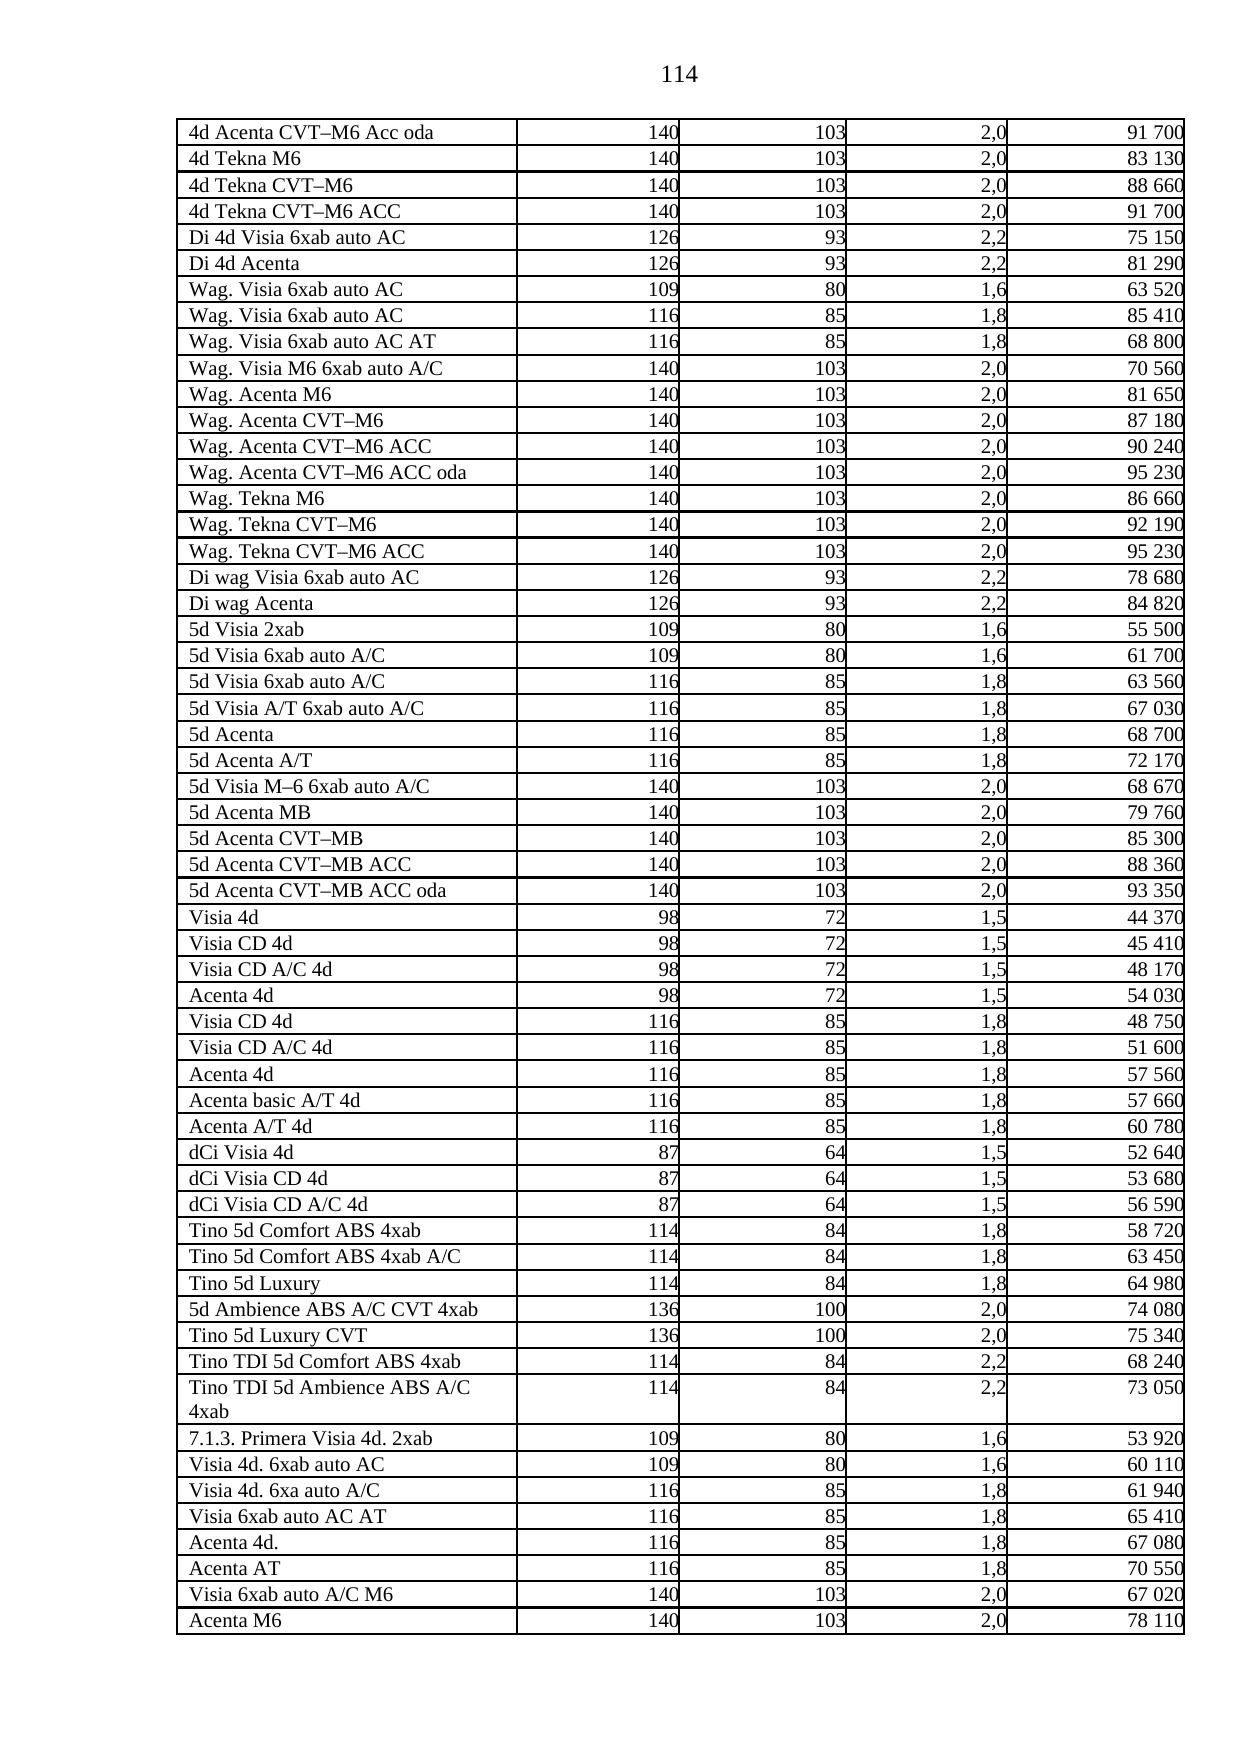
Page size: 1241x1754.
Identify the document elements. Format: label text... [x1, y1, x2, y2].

table_cell 98 [518, 957, 678, 981]
table_cell 4d Tekna CVT–M6 [178, 173, 516, 197]
table_cell 58 720 [1008, 1218, 1183, 1242]
table_cell 84 [680, 1245, 845, 1268]
table_cell 2,0 [847, 1609, 1006, 1632]
table_cell 103 [680, 486, 845, 510]
table_cell 116 [518, 669, 678, 693]
table_cell 98 [518, 931, 678, 955]
table_cell 140 [518, 356, 678, 379]
table_cell 2,0 [847, 486, 1006, 510]
table_cell 1,8 [847, 303, 1006, 327]
table_cell 68 800 [1008, 329, 1183, 353]
table_cell Acenta A/T 4d [178, 1114, 516, 1138]
table_cell 1,5 [847, 1192, 1006, 1216]
table_cell 1,6 [847, 1425, 1006, 1449]
table_cell 2,0 [847, 434, 1006, 458]
table_cell 116 [518, 1035, 678, 1059]
table_cell 5d Visia 6xab auto A/C [178, 669, 516, 693]
table_cell 1,8 [847, 1478, 1006, 1502]
table_cell 116 [518, 1530, 678, 1554]
table_cell 75 340 [1008, 1323, 1183, 1347]
table_cell 5d Acenta CVT–MB [178, 826, 516, 850]
table_cell 67 020 [1008, 1582, 1183, 1606]
table_cell 136 [518, 1297, 678, 1321]
table_cell Tino 5d Comfort ABS 4xab A/C [178, 1245, 516, 1268]
table_cell 80 [680, 1452, 845, 1476]
table_cell 48 170 [1008, 957, 1183, 981]
table_cell 64 980 [1008, 1271, 1183, 1295]
table_cell 93 [680, 591, 845, 615]
table_cell 55 500 [1008, 617, 1183, 641]
table_cell 54 030 [1008, 983, 1183, 1007]
table_cell Visia 6xab auto A/C M6 [178, 1582, 516, 1606]
table_cell 2,0 [847, 382, 1006, 406]
table_cell 85 410 [1008, 303, 1183, 327]
table_cell 56 590 [1008, 1192, 1183, 1216]
table_cell 85 [680, 669, 845, 693]
table_cell 72 [680, 983, 845, 1007]
table_cell 79 760 [1008, 800, 1183, 824]
table_cell 83 130 [1008, 146, 1183, 170]
table_cell 103 [680, 199, 845, 223]
table_cell 86 660 [1008, 486, 1183, 510]
table_cell Tino 5d Luxury [178, 1271, 516, 1295]
table_cell 103 [680, 460, 845, 484]
table_cell 2,0 [847, 513, 1006, 536]
table_cell 81 650 [1008, 382, 1183, 406]
table_cell 1,8 [847, 1271, 1006, 1295]
table_cell Wag. Acenta M6 [178, 382, 516, 406]
table_cell 1,5 [847, 905, 1006, 929]
table_cell Wag. Acenta CVT–M6 [178, 408, 516, 432]
table_cell 103 [680, 879, 845, 902]
table_cell 140 [518, 1582, 678, 1606]
table_cell 109 [518, 617, 678, 641]
table_cell 140 [518, 382, 678, 406]
table_cell 1,8 [847, 1556, 1006, 1580]
table_cell 103 [680, 146, 845, 170]
table_cell 2,0 [847, 199, 1006, 223]
table_cell 85 300 [1008, 826, 1183, 850]
table_cell 85 [680, 748, 845, 772]
table_cell 140 [518, 408, 678, 432]
table_cell 126 [518, 225, 678, 249]
table_cell Visia 4d. 6xab auto AC [178, 1452, 516, 1476]
table_cell 116 [518, 1504, 678, 1528]
table_cell 103 [680, 1582, 845, 1606]
table_cell 126 [518, 565, 678, 589]
table_cell 85 [680, 1114, 845, 1138]
table_cell 68 240 [1008, 1349, 1183, 1373]
table_cell 2,2 [847, 251, 1006, 275]
table_cell Tino TDI 5d Ambience ABS A/C 4xab [178, 1375, 516, 1423]
table_cell Di 4d Visia 6xab auto AC [178, 225, 516, 249]
table_cell Wag. Visia 6xab auto AC [178, 303, 516, 327]
table_cell 1,6 [847, 1452, 1006, 1476]
table_cell 93 [680, 225, 845, 249]
table_cell 80 [680, 1425, 845, 1449]
table_cell 114 [518, 1245, 678, 1268]
table_cell Visia CD 4d [178, 1009, 516, 1033]
table_cell 63 560 [1008, 669, 1183, 693]
table_cell 1,8 [847, 1504, 1006, 1528]
table_cell 61 940 [1008, 1478, 1183, 1502]
table_cell 60 780 [1008, 1114, 1183, 1138]
table_cell Wag. Acenta CVT–M6 ACC oda [178, 460, 516, 484]
table_cell 95 230 [1008, 460, 1183, 484]
table_cell 93 [680, 565, 845, 589]
table_cell Tino 5d Luxury CVT [178, 1323, 516, 1347]
table_cell 1,5 [847, 1166, 1006, 1190]
table_cell 1,8 [847, 1035, 1006, 1059]
table_cell 87 [518, 1166, 678, 1190]
table_cell 57 560 [1008, 1061, 1183, 1086]
table_cell 1,8 [847, 1530, 1006, 1554]
table_cell 103 [680, 408, 845, 432]
table_cell 103 [680, 356, 845, 379]
table_cell 63 520 [1008, 277, 1183, 301]
table_cell 75 150 [1008, 225, 1183, 249]
table_cell 103 [680, 434, 845, 458]
table_cell dCi Visia 4d [178, 1140, 516, 1164]
table_cell Di wag Visia 6xab auto AC [178, 565, 516, 589]
table_cell 5d Visia 6xab auto A/C [178, 643, 516, 667]
table_cell 103 [680, 173, 845, 197]
table_cell 103 [680, 120, 845, 144]
table_cell 5d Visia 2xab [178, 617, 516, 641]
table_cell 80 [680, 643, 845, 667]
table_cell 109 [518, 277, 678, 301]
table_cell dCi Visia CD 4d [178, 1166, 516, 1190]
table_cell 1,6 [847, 277, 1006, 301]
table_cell 5d Acenta CVT–MB ACC oda [178, 879, 516, 902]
table_cell 103 [680, 1609, 845, 1632]
table_cell 114 [518, 1271, 678, 1295]
table_cell 85 [680, 1088, 845, 1112]
table_cell 1,8 [847, 695, 1006, 719]
table_cell 114 [518, 1349, 678, 1373]
table_cell 126 [518, 251, 678, 275]
table_cell 116 [518, 1009, 678, 1033]
table_cell 114 [518, 1218, 678, 1242]
table_cell Wag. Tekna M6 [178, 486, 516, 510]
table_cell 72 [680, 957, 845, 981]
table_cell 1,5 [847, 1140, 1006, 1164]
table_cell 51 600 [1008, 1035, 1183, 1059]
table_cell 1,8 [847, 1218, 1006, 1242]
table_cell 2,2 [847, 1349, 1006, 1373]
table_cell 45 410 [1008, 931, 1183, 955]
table_cell 48 750 [1008, 1009, 1183, 1033]
table_cell 116 [518, 303, 678, 327]
table_cell 5d Visia A/T 6xab auto A/C [178, 695, 516, 719]
table_cell 98 [518, 905, 678, 929]
table_cell 1,5 [847, 931, 1006, 955]
table_cell 2,0 [847, 826, 1006, 850]
table_cell 100 [680, 1323, 845, 1347]
table_cell 85 [680, 722, 845, 746]
table_cell Tino TDI 5d Comfort ABS 4xab [178, 1349, 516, 1373]
table_cell 103 [680, 774, 845, 798]
table_cell 84 [680, 1375, 845, 1423]
table_cell 1,8 [847, 1088, 1006, 1112]
table_cell 2,0 [847, 879, 1006, 902]
table_cell 103 [680, 826, 845, 850]
table_cell 5d Acenta A/T [178, 748, 516, 772]
table_cell 80 [680, 617, 845, 641]
table_cell 72 [680, 931, 845, 955]
table_cell Wag. Visia 6xab auto AC AT [178, 329, 516, 353]
table_cell 87 180 [1008, 408, 1183, 432]
table_cell 1,8 [847, 722, 1006, 746]
table_cell 65 410 [1008, 1504, 1183, 1528]
table_cell Acenta 4d [178, 1061, 516, 1086]
table_cell Acenta 4d. [178, 1530, 516, 1554]
table_cell 2,2 [847, 591, 1006, 615]
table_cell 140 [518, 146, 678, 170]
table_cell 91 700 [1008, 199, 1183, 223]
table_cell 140 [518, 173, 678, 197]
table_cell 84 [680, 1218, 845, 1242]
table_cell Wag. Visia 6xab auto AC [178, 277, 516, 301]
table_cell 88 660 [1008, 173, 1183, 197]
table_cell 103 [680, 539, 845, 563]
table_cell 57 660 [1008, 1088, 1183, 1112]
table_cell 72 [680, 905, 845, 929]
table_cell 116 [518, 329, 678, 353]
table_cell 116 [518, 1088, 678, 1112]
table_cell 70 550 [1008, 1556, 1183, 1580]
table_cell 140 [518, 434, 678, 458]
table_cell 116 [518, 1114, 678, 1138]
table_cell Wag. Acenta CVT–M6 ACC [178, 434, 516, 458]
table_cell 2,2 [847, 225, 1006, 249]
table_cell 84 820 [1008, 591, 1183, 615]
table_cell 140 [518, 800, 678, 824]
table_cell 2,0 [847, 800, 1006, 824]
table_cell 140 [518, 826, 678, 850]
table_cell 93 [680, 251, 845, 275]
table_cell 140 [518, 460, 678, 484]
table_cell 1,8 [847, 748, 1006, 772]
table_cell 4d Tekna M6 [178, 146, 516, 170]
table_cell dCi Visia CD A/C 4d [178, 1192, 516, 1216]
table_cell Di 4d Acenta [178, 251, 516, 275]
table_cell 88 360 [1008, 852, 1183, 876]
table_cell Visia 6xab auto AC AT [178, 1504, 516, 1528]
table_cell 140 [518, 1609, 678, 1632]
table_cell 5d Visia M–6 6xab auto A/C [178, 774, 516, 798]
table_cell 1,8 [847, 669, 1006, 693]
table_cell 81 290 [1008, 251, 1183, 275]
table_cell 53 680 [1008, 1166, 1183, 1190]
table_cell Visia 4d [178, 905, 516, 929]
table_cell 103 [680, 513, 845, 536]
table_cell 85 [680, 329, 845, 353]
table_cell 74 080 [1008, 1297, 1183, 1321]
table_cell 2,0 [847, 173, 1006, 197]
table_cell 90 240 [1008, 434, 1183, 458]
table_cell 53 920 [1008, 1425, 1183, 1449]
table_cell 1,8 [847, 329, 1006, 353]
table_cell 5d Acenta [178, 722, 516, 746]
table_cell 1,8 [847, 1245, 1006, 1268]
table_cell 140 [518, 486, 678, 510]
table_cell 1,8 [847, 1061, 1006, 1086]
table_cell 72 170 [1008, 748, 1183, 772]
table_cell 95 230 [1008, 539, 1183, 563]
table_cell 68 700 [1008, 722, 1183, 746]
table_cell 92 190 [1008, 513, 1183, 536]
table_cell 78 110 [1008, 1609, 1183, 1632]
table_cell Wag. Visia M6 6xab auto A/C [178, 356, 516, 379]
table_cell 64 [680, 1140, 845, 1164]
table_cell 5d Acenta MB [178, 800, 516, 824]
table_cell 68 670 [1008, 774, 1183, 798]
table_cell 64 [680, 1192, 845, 1216]
table_cell 84 [680, 1349, 845, 1373]
table_cell 2,0 [847, 120, 1006, 144]
table_cell 140 [518, 513, 678, 536]
table_cell Acenta basic A/T 4d [178, 1088, 516, 1112]
table_cell 109 [518, 643, 678, 667]
table_cell 7.1.3. Primera Visia 4d. 2xab [178, 1425, 516, 1449]
table_cell 140 [518, 120, 678, 144]
table_cell 85 [680, 1556, 845, 1580]
table_cell 1,6 [847, 643, 1006, 667]
table_cell 67 080 [1008, 1530, 1183, 1554]
table_cell 140 [518, 539, 678, 563]
table_cell 85 [680, 1009, 845, 1033]
table_cell 44 370 [1008, 905, 1183, 929]
table_cell 2,0 [847, 408, 1006, 432]
table_cell 140 [518, 774, 678, 798]
table_cell Di wag Acenta [178, 591, 516, 615]
table_cell Wag. Tekna CVT–M6 [178, 513, 516, 536]
table_cell 100 [680, 1297, 845, 1321]
table_cell 67 030 [1008, 695, 1183, 719]
table_cell 5d Acenta CVT–MB ACC [178, 852, 516, 876]
table_cell 116 [518, 1061, 678, 1086]
table_cell 109 [518, 1452, 678, 1476]
table_cell 85 [680, 1478, 845, 1502]
table_cell 116 [518, 1478, 678, 1502]
table_cell 116 [518, 1556, 678, 1580]
table_cell 87 [518, 1192, 678, 1216]
table_cell 1,8 [847, 1114, 1006, 1138]
table_cell 98 [518, 983, 678, 1007]
table_cell 4d Acenta CVT–M6 Acc oda [178, 120, 516, 144]
table_cell 64 [680, 1166, 845, 1190]
table_cell 61 700 [1008, 643, 1183, 667]
table_cell 85 [680, 1504, 845, 1528]
table_cell Visia CD 4d [178, 931, 516, 955]
table_cell Acenta M6 [178, 1609, 516, 1632]
table_cell 70 560 [1008, 356, 1183, 379]
table_cell 5d Ambience ABS A/C CVT 4xab [178, 1297, 516, 1321]
table_cell 73 050 [1008, 1375, 1183, 1423]
table_cell 116 [518, 695, 678, 719]
table_cell 85 [680, 1530, 845, 1554]
table_cell 2,0 [847, 1323, 1006, 1347]
table_cell 103 [680, 800, 845, 824]
table_cell 4d Tekna CVT–M6 ACC [178, 199, 516, 223]
table_cell Wag. Tekna CVT–M6 ACC [178, 539, 516, 563]
table_cell 2,2 [847, 1375, 1006, 1423]
table_cell 85 [680, 695, 845, 719]
table_cell Visia CD A/C 4d [178, 957, 516, 981]
table_cell 103 [680, 382, 845, 406]
table_cell 2,0 [847, 1297, 1006, 1321]
table_cell 87 [518, 1140, 678, 1164]
table_cell 80 [680, 277, 845, 301]
table_cell 103 [680, 852, 845, 876]
table_cell 1,6 [847, 617, 1006, 641]
table_cell 63 450 [1008, 1245, 1183, 1268]
table_cell 109 [518, 1425, 678, 1449]
table_cell 140 [518, 879, 678, 902]
table_cell 84 [680, 1271, 845, 1295]
table_cell 2,0 [847, 774, 1006, 798]
table_cell 2,0 [847, 356, 1006, 379]
table_cell Tino 5d Comfort ABS 4xab [178, 1218, 516, 1242]
table_cell 85 [680, 1035, 845, 1059]
table_cell 1,8 [847, 1009, 1006, 1033]
table_cell 136 [518, 1323, 678, 1347]
table_cell 1,5 [847, 957, 1006, 981]
table_cell Visia CD A/C 4d [178, 1035, 516, 1059]
table_cell 116 [518, 722, 678, 746]
table_cell Visia 4d. 6xa auto A/C [178, 1478, 516, 1502]
table_cell 85 [680, 303, 845, 327]
table_cell 126 [518, 591, 678, 615]
table_cell 2,0 [847, 1582, 1006, 1606]
table_cell 78 680 [1008, 565, 1183, 589]
table_cell Acenta AT [178, 1556, 516, 1580]
table_cell 85 [680, 1061, 845, 1086]
table_cell 52 640 [1008, 1140, 1183, 1164]
table_cell 91 700 [1008, 120, 1183, 144]
table_cell 2,2 [847, 565, 1006, 589]
table_cell 2,0 [847, 460, 1006, 484]
table_cell 93 350 [1008, 879, 1183, 902]
table_cell 1,5 [847, 983, 1006, 1007]
table_cell 114 [518, 1375, 678, 1423]
table_cell 60 110 [1008, 1452, 1183, 1476]
table_cell Acenta 4d [178, 983, 516, 1007]
table_cell 2,0 [847, 852, 1006, 876]
table_cell 116 [518, 748, 678, 772]
table_cell 140 [518, 199, 678, 223]
table_cell 140 [518, 852, 678, 876]
table_cell 2,0 [847, 539, 1006, 563]
table_cell 2,0 [847, 146, 1006, 170]
